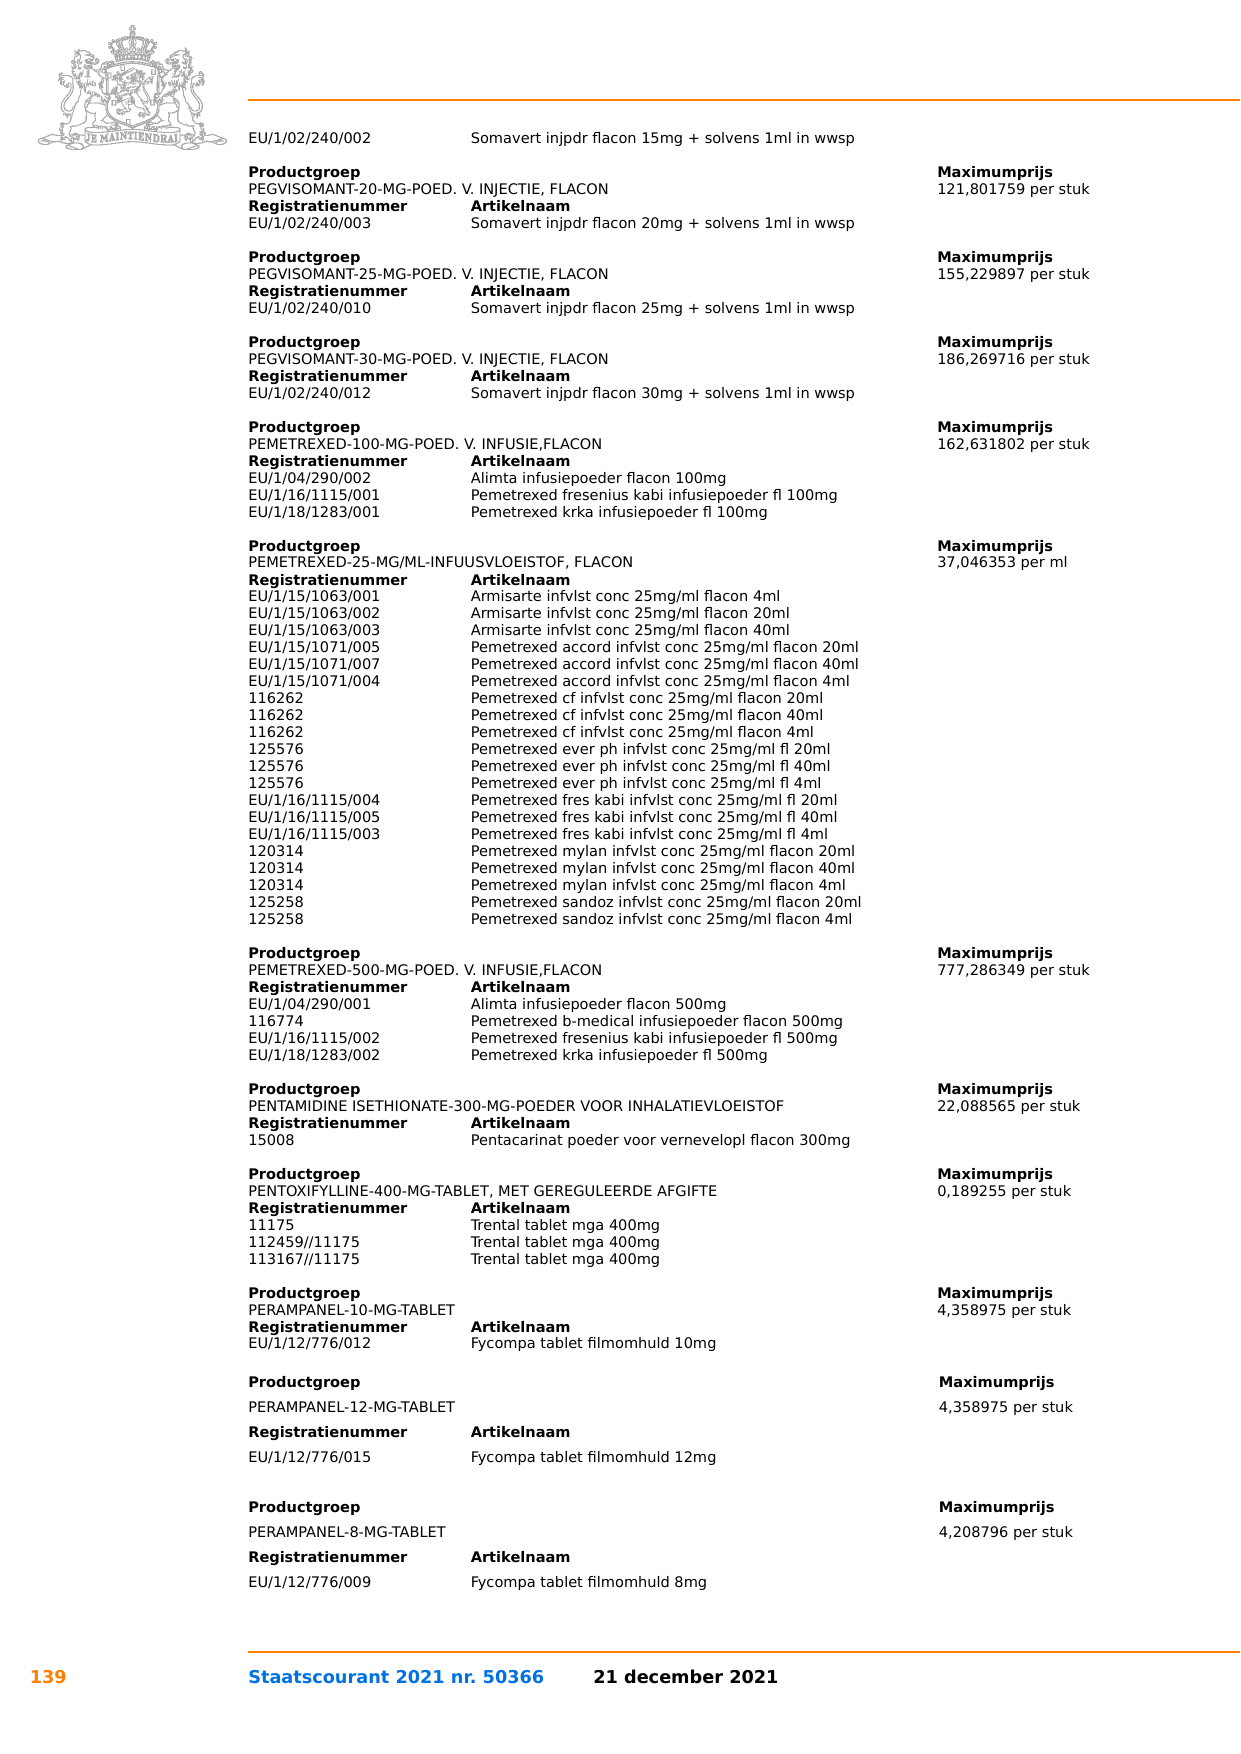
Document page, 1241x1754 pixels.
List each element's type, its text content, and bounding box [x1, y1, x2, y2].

table_cell 22,088565 per stuk [931, 1098, 1163, 1115]
table_cell [931, 1200, 1163, 1217]
table_cell [931, 979, 1163, 996]
table_cell Maximumprijs [931, 249, 1163, 266]
table_cell 112459//11175 [248, 1234, 464, 1251]
table_cell Registratienummer [248, 283, 464, 300]
table_cell [465, 419, 931, 436]
table_cell Artikelnaam [465, 571, 931, 588]
table_cell 121,801759 per stuk [931, 181, 1163, 198]
table_cell [933, 1549, 1163, 1574]
table_cell Pemetrexed cf infvlst conc 25mg/ml flacon 4ml [465, 724, 1163, 741]
table_cell EU/1/16/1115/005 [248, 809, 464, 826]
table_cell 113167//11175 [248, 1251, 464, 1267]
table_cell [931, 571, 1163, 588]
table_cell EU/1/15/1063/001 [248, 588, 464, 605]
table_cell PEGVISOMANT-30-MG-POED. V. INJECTIE, FLACON [248, 351, 931, 368]
table_cell Registratienummer [248, 1549, 461, 1574]
table_cell 125258 [248, 911, 464, 928]
table_header Maximumprijs [933, 1374, 1163, 1399]
table_cell Artikelnaam [465, 198, 931, 215]
table_cell [463, 1399, 933, 1424]
table_cell [248, 1474, 461, 1499]
table_cell 777,286349 per stuk [931, 962, 1163, 979]
table_cell Registratienummer [248, 368, 464, 384]
table_cell EU/1/18/1283/002 [248, 1047, 464, 1064]
table_cell Pemetrexed fres kabi infvlst conc 25mg/ml fl 4ml [465, 826, 1163, 843]
table_cell Artikelnaam [465, 1200, 931, 1217]
table_cell Somavert injpdr flacon 15mg + solvens 1ml in wwsp [465, 130, 1163, 147]
table_cell EU/1/15/1071/007 [248, 656, 464, 673]
table_cell [248, 928, 1163, 945]
table_cell Pemetrexed sandoz infvlst conc 25mg/ml flacon 20ml [465, 894, 1163, 911]
table_cell EU/1/12/776/012 [248, 1335, 464, 1352]
table_cell Pemetrexed krka infusiepoeder fl 100mg [465, 504, 1163, 520]
table_cell Maximumprijs [931, 1081, 1163, 1098]
table_cell Registratienummer [248, 571, 464, 588]
table_cell Pemetrexed mylan infvlst conc 25mg/ml flacon 20ml [465, 843, 1163, 860]
table_cell PENTAMIDINE ISETHIONATE-300-MG-POEDER VOOR INHALATIEVLOEISTOF [248, 1098, 931, 1115]
table_cell PEGVISOMANT-25-MG-POED. V. INJECTIE, FLACON [248, 266, 931, 283]
table_cell Somavert injpdr flacon 25mg + solvens 1ml in wwsp [465, 300, 1163, 317]
table_cell Productgroep [248, 334, 464, 351]
table_cell Registratienummer [248, 1115, 464, 1132]
table_cell PERAMPANEL-8-MG-TABLET [248, 1524, 461, 1549]
table_cell [248, 520, 1163, 537]
table_cell Somavert injpdr flacon 30mg + solvens 1ml in wwsp [465, 385, 1163, 402]
table_cell PEMETREXED-25-MG/ML-INFUUSVLOEISTOF, FLACON [248, 554, 931, 571]
table_cell [248, 147, 1163, 164]
table_cell Maximumprijs [931, 334, 1163, 351]
table_cell [931, 1449, 1163, 1474]
table_cell EU/1/18/1283/001 [248, 504, 464, 520]
table_cell Maximumprijs [931, 538, 1163, 554]
table_cell [248, 232, 1163, 249]
table_cell EU/1/02/240/003 [248, 215, 464, 232]
table_cell Productgroep [248, 1081, 464, 1098]
table_cell EU/1/12/776/009 [248, 1574, 461, 1599]
table_header [465, 1374, 931, 1399]
table_cell Fycompa tablet filmomhuld 12mg [465, 1449, 931, 1474]
table_cell EU/1/02/240/012 [248, 385, 464, 402]
table_cell 186,269716 per stuk [931, 351, 1163, 368]
table_header Productgroep [248, 1374, 461, 1399]
table_cell [465, 1081, 931, 1098]
table_cell [248, 1268, 1163, 1284]
table_cell 15008 [248, 1132, 464, 1149]
table_cell [933, 1424, 1163, 1449]
table_cell [931, 1574, 1163, 1599]
table_cell EU/1/02/240/010 [248, 300, 464, 317]
table_cell Artikelnaam [465, 979, 931, 996]
table_cell Pemetrexed cf infvlst conc 25mg/ml flacon 40ml [465, 707, 1163, 724]
table_cell [931, 283, 1163, 300]
table_cell Registratienummer [248, 1319, 464, 1335]
table_cell 116262 [248, 724, 464, 741]
table_cell Maximumprijs [933, 1499, 1163, 1524]
table_cell 120314 [248, 843, 464, 860]
table_cell PEMETREXED-100-MG-POED. V. INFUSIE,FLACON [248, 436, 931, 452]
table_cell Alimta infusiepoeder flacon 100mg [465, 470, 1163, 486]
table_cell [463, 1474, 1163, 1499]
table_cell Pemetrexed fresenius kabi infusiepoeder fl 100mg [465, 486, 1163, 503]
table_cell [465, 164, 931, 181]
table_cell Pemetrexed accord infvlst conc 25mg/ml flacon 4ml [465, 673, 1163, 690]
table_cell Maximumprijs [931, 164, 1163, 181]
table_cell Pemetrexed mylan infvlst conc 25mg/ml flacon 40ml [465, 860, 1163, 877]
table_cell Pemetrexed ever ph infvlst conc 25mg/ml fl 20ml [465, 741, 1163, 758]
table_cell 155,229897 per stuk [931, 266, 1163, 283]
table_cell Armisarte infvlst conc 25mg/ml flacon 40ml [465, 622, 1163, 639]
table_cell 120314 [248, 877, 464, 894]
table_cell EU/1/12/776/015 [248, 1449, 461, 1474]
table_cell Fycompa tablet filmomhuld 10mg [465, 1335, 1163, 1352]
table_cell Pemetrexed mylan infvlst conc 25mg/ml flacon 4ml [465, 877, 1163, 894]
table_cell 37,046353 per ml [931, 554, 1163, 571]
table_cell Pemetrexed cf infvlst conc 25mg/ml flacon 20ml [465, 690, 1163, 707]
table_cell Maximumprijs [931, 945, 1163, 962]
table_cell 162,631802 per stuk [931, 436, 1163, 452]
table_cell [248, 1149, 1163, 1166]
table_cell [465, 1285, 931, 1301]
table_cell Pemetrexed fresenius kabi infusiepoeder fl 500mg [465, 1030, 1163, 1047]
picture [38, 25, 227, 150]
table_cell 116262 [248, 707, 464, 724]
table_cell 116774 [248, 1013, 464, 1030]
table_cell PEMETREXED-500-MG-POED. V. INFUSIE,FLACON [248, 962, 931, 979]
table_cell Somavert injpdr flacon 20mg + solvens 1ml in wwsp [465, 215, 1163, 232]
table_cell Pemetrexed ever ph infvlst conc 25mg/ml fl 40ml [465, 758, 1163, 775]
table_cell Registratienummer [248, 1424, 461, 1449]
table_cell [465, 945, 931, 962]
table_cell Productgroep [248, 538, 464, 554]
table_cell Pemetrexed fres kabi infvlst conc 25mg/ml fl 40ml [465, 809, 1163, 826]
table_cell [931, 368, 1163, 384]
table_cell Productgroep [248, 1285, 464, 1301]
table_cell Registratienummer [248, 979, 464, 996]
table_cell Registratienummer [248, 453, 464, 469]
table_cell EU/1/15/1071/005 [248, 639, 464, 656]
table_cell [931, 453, 1163, 469]
table_cell 4,358975 per stuk [931, 1301, 1163, 1318]
table_cell Pentacarinat poeder voor vernevelopl flacon 300mg [465, 1132, 1163, 1149]
table_cell Pemetrexed sandoz infvlst conc 25mg/ml flacon 4ml [465, 911, 1163, 928]
table_cell Pemetrexed b-medical infusiepoeder flacon 500mg [465, 1013, 1163, 1030]
table_cell PEGVISOMANT-20-MG-POED. V. INJECTIE, FLACON [248, 181, 931, 198]
table_cell Maximumprijs [931, 1166, 1163, 1183]
table_cell EU/1/02/240/002 [248, 130, 464, 147]
table_cell Artikelnaam [465, 1424, 931, 1449]
table_cell EU/1/16/1115/001 [248, 486, 464, 503]
table_cell Productgroep [248, 1166, 464, 1183]
table_cell Maximumprijs [931, 1285, 1163, 1301]
table_cell Artikelnaam [465, 368, 931, 384]
table_cell [248, 1064, 1163, 1081]
table_cell [248, 317, 1163, 334]
table_cell Pemetrexed fres kabi infvlst conc 25mg/ml fl 20ml [465, 792, 1163, 809]
table_cell Armisarte infvlst conc 25mg/ml flacon 4ml [465, 588, 1163, 605]
table_cell EU/1/15/1063/002 [248, 605, 464, 622]
table_cell [465, 334, 931, 351]
table_cell [931, 1319, 1163, 1335]
table_cell EU/1/15/1063/003 [248, 622, 464, 639]
table_cell [465, 1166, 931, 1183]
table_cell PENTOXIFYLLINE-400-MG-TABLET, MET GEREGULEERDE AFGIFTE [248, 1183, 931, 1199]
table_cell Productgroep [248, 419, 464, 436]
table_cell Alimta infusiepoeder flacon 500mg [465, 996, 1163, 1013]
table_cell [465, 1499, 931, 1524]
table_cell Artikelnaam [465, 1319, 931, 1335]
table_cell Registratienummer [248, 198, 464, 215]
table_cell [463, 1524, 933, 1549]
table_cell Trental tablet mga 400mg [465, 1234, 1163, 1251]
table_cell Maximumprijs [931, 419, 1163, 436]
table_cell EU/1/04/290/002 [248, 470, 464, 486]
table_cell 125576 [248, 741, 464, 758]
table_cell EU/1/04/290/001 [248, 996, 464, 1013]
table_cell 125576 [248, 758, 464, 775]
table_cell Artikelnaam [465, 1115, 931, 1132]
table_cell Armisarte infvlst conc 25mg/ml flacon 20ml [465, 605, 1163, 622]
table_cell Artikelnaam [465, 283, 931, 300]
table_cell 125576 [248, 775, 464, 792]
table_cell Productgroep [248, 249, 464, 266]
table_cell EU/1/16/1115/003 [248, 826, 464, 843]
table_cell EU/1/15/1071/004 [248, 673, 464, 690]
table_cell 11175 [248, 1217, 464, 1233]
table_cell Fycompa tablet filmomhuld 8mg [465, 1574, 931, 1599]
table_cell Artikelnaam [465, 1549, 931, 1574]
table_cell [465, 538, 931, 554]
table_cell Productgroep [248, 945, 464, 962]
table_cell 116262 [248, 690, 464, 707]
table_cell [931, 198, 1163, 215]
table_cell [248, 402, 1163, 418]
table_cell Trental tablet mga 400mg [465, 1251, 1163, 1267]
table_cell Pemetrexed accord infvlst conc 25mg/ml flacon 20ml [465, 639, 1163, 656]
table_cell Registratienummer [248, 1200, 464, 1217]
table_cell [931, 1115, 1163, 1132]
table_cell 4,358975 per stuk [933, 1399, 1163, 1424]
table_cell Productgroep [248, 164, 464, 181]
table_cell PERAMPANEL-10-MG-TABLET [248, 1301, 931, 1318]
table_cell Pemetrexed ever ph infvlst conc 25mg/ml fl 4ml [465, 775, 1163, 792]
table_cell 120314 [248, 860, 464, 877]
table_cell Productgroep [248, 1499, 461, 1524]
table_cell Pemetrexed krka infusiepoeder fl 500mg [465, 1047, 1163, 1064]
table_cell Artikelnaam [465, 453, 931, 469]
table_cell EU/1/16/1115/002 [248, 1030, 464, 1047]
table_cell [465, 249, 931, 266]
table_cell Trental tablet mga 400mg [465, 1217, 1163, 1233]
table_cell 125258 [248, 894, 464, 911]
table_cell Pemetrexed accord infvlst conc 25mg/ml flacon 40ml [465, 656, 1163, 673]
table_cell 4,208796 per stuk [933, 1524, 1163, 1549]
table_cell PERAMPANEL-12-MG-TABLET [248, 1399, 461, 1424]
table_cell EU/1/16/1115/004 [248, 792, 464, 809]
table_cell 0,189255 per stuk [931, 1183, 1163, 1199]
